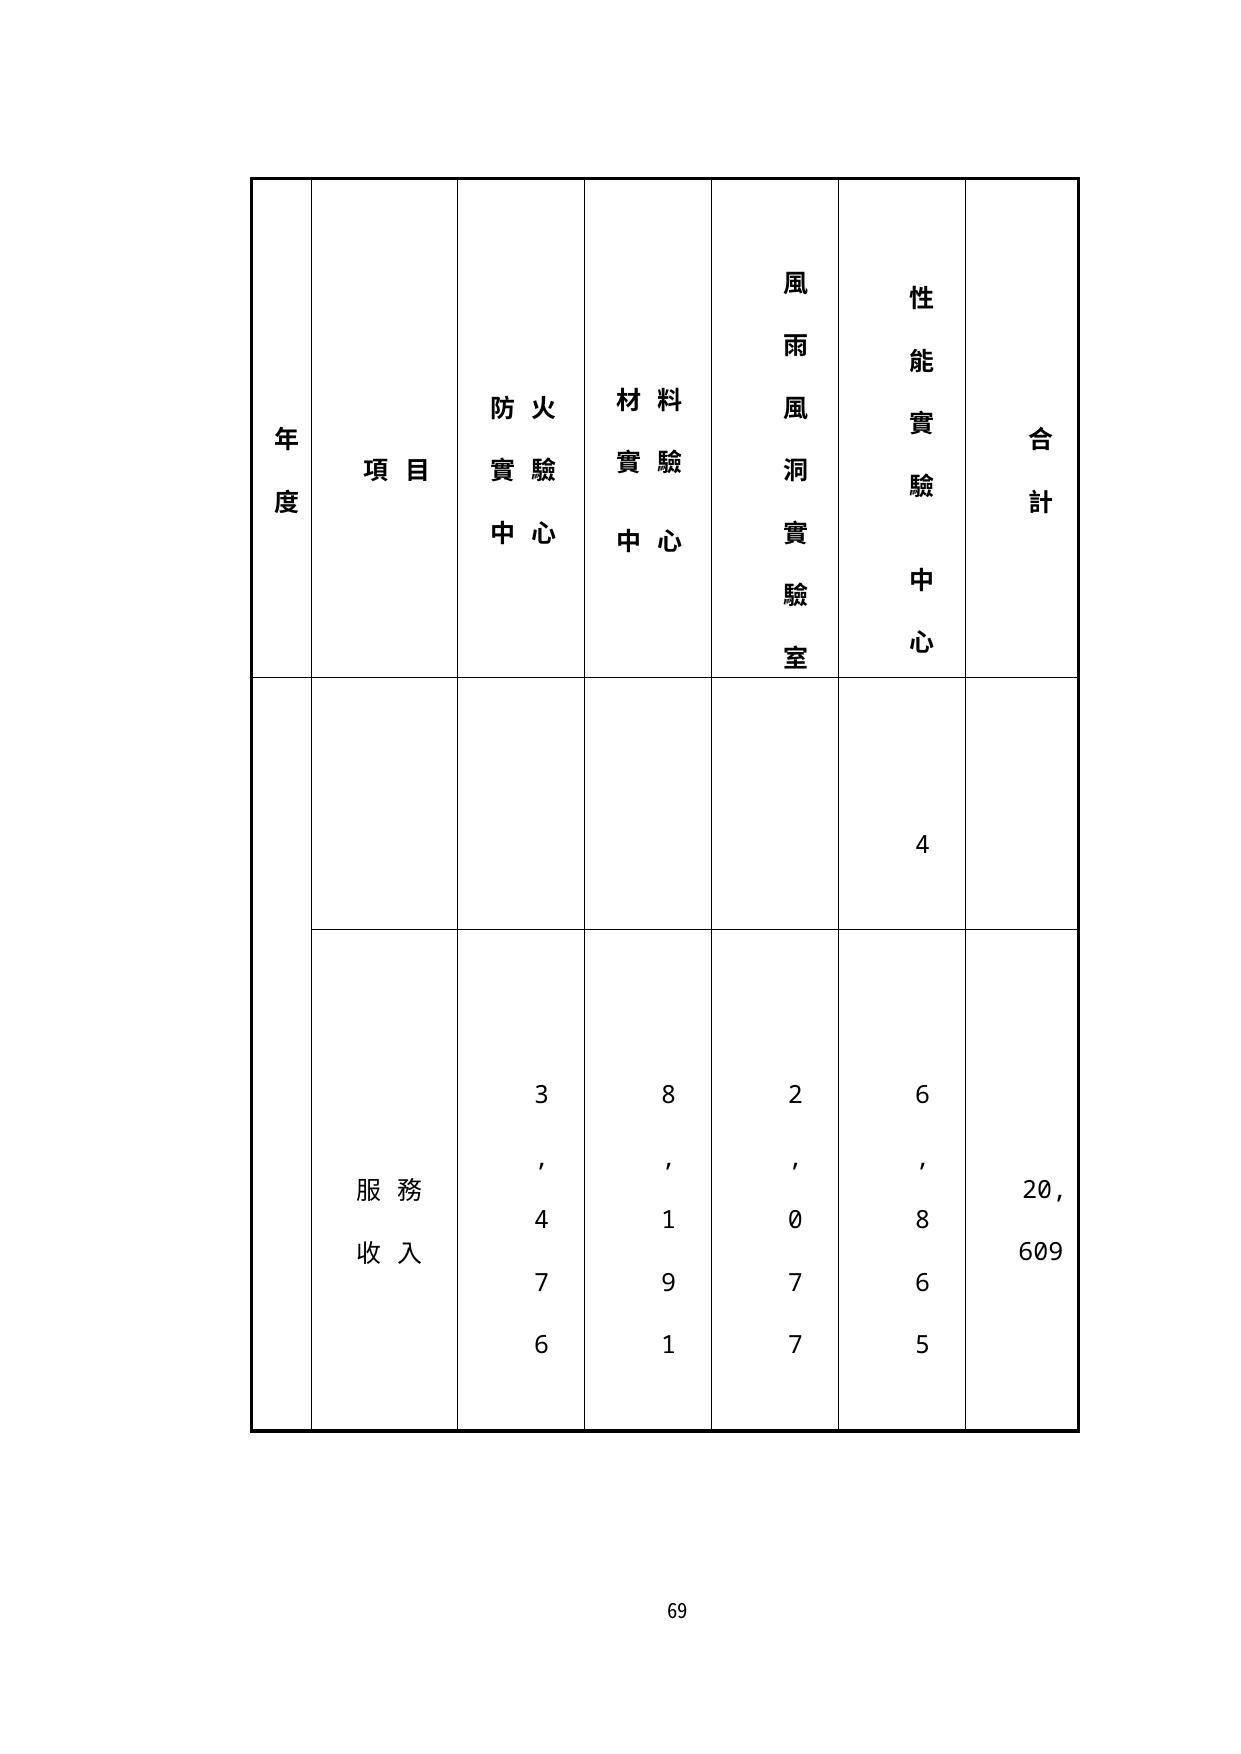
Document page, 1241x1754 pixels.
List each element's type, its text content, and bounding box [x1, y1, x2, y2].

table_cell 2,077 [712, 930, 838, 1429]
table_header 性能實驗 中心 [839, 180, 965, 677]
table_cell 8,191 [585, 930, 711, 1429]
table_cell [458, 678, 584, 929]
table_cell 20,609 [966, 930, 1077, 1429]
table_cell 4 [839, 678, 965, 929]
table_cell 服務收入 [312, 930, 457, 1429]
table_cell 6,865 [839, 930, 965, 1429]
table_header 合計 [966, 180, 1077, 677]
table_header 項目 [312, 180, 457, 677]
table_cell [712, 678, 838, 929]
table_header 材料實驗 中心 [585, 180, 711, 677]
table_header 年度 [253, 180, 311, 677]
table_header 風雨風洞 實驗室 [712, 180, 838, 677]
table_cell [585, 678, 711, 929]
table_header 防火實驗 中心 [458, 180, 584, 677]
table_cell [253, 678, 311, 1429]
table_cell [312, 678, 457, 929]
table_cell [966, 678, 1077, 929]
table_cell 3,476 [458, 930, 584, 1429]
